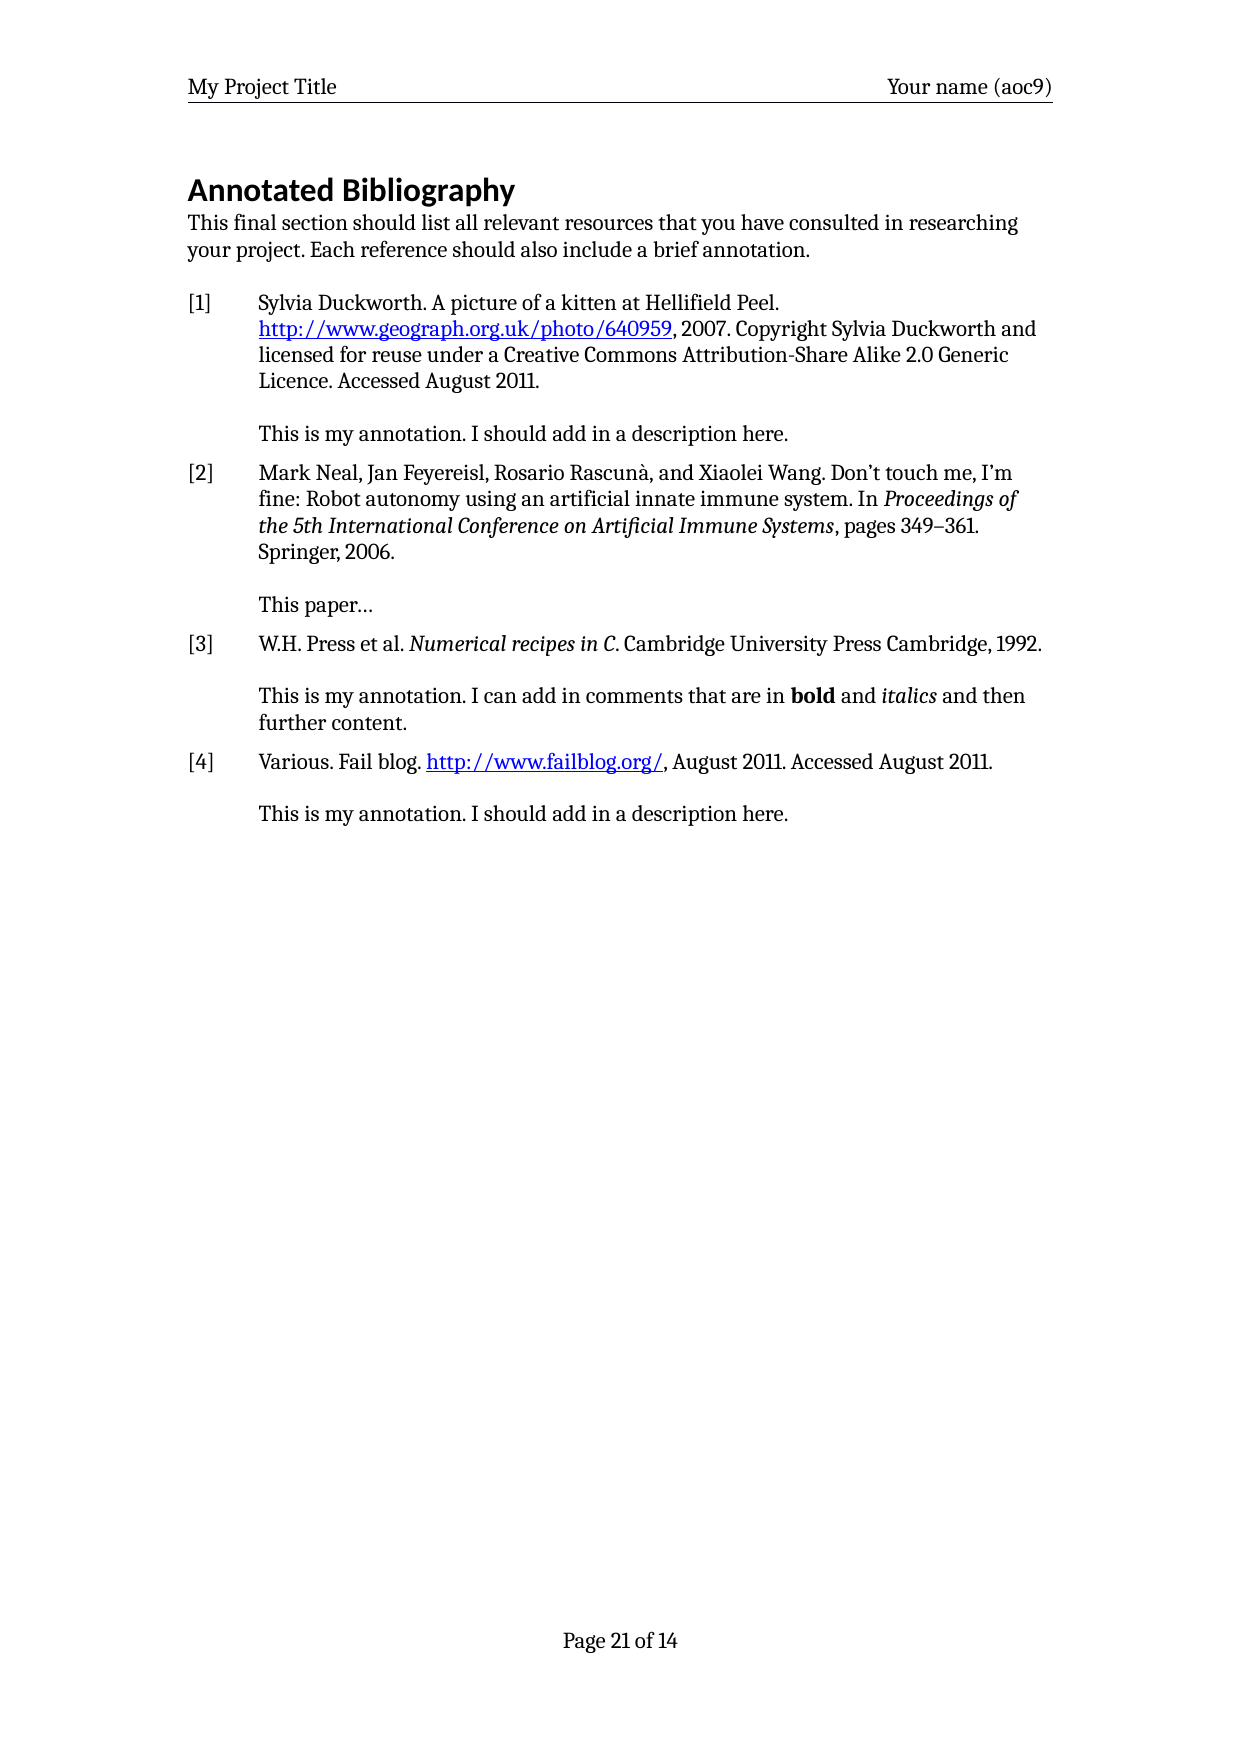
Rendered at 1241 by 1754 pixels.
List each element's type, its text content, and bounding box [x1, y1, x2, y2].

list Sylvia Duckworth. A picture of a kitten at Hellifield Peel. http://www.geograph.org.uk/photo/640959, 2007. Copyright Sylvia Duckworth and licensed for reuse under a Creative Commons Attribution-Share Alike 2.0 Generic Licence. Accessed August 2011. This is my annotation. I should add in a description here. [187, 289, 1053, 447]
list W.H. Press et al. Numerical recipes in C. Cambridge University Press Cambridge, 1992. This is my annotation. I can add in comments that are in bold and italics and then further content. [187, 631, 1053, 736]
subtitle Annotated Bibliography [187, 169, 1053, 210]
list Mark Neal, Jan Feyereisl, Rosario Rascunà, and Xiaolei Wang. Don’t touch me, I’m fine: Robot autonomy using an artificial innate immune system. In Proceedings of the 5th International Conference on Artificial Immune Systems, pages 349–361. Springer, 2006. This paper… [187, 460, 1053, 618]
text This final section should list all relevant resources that you have consulted in researching your project. Each reference should also include a brief annotation. [187, 210, 1053, 263]
list Various. Fail blog. http://www.failblog.org/, August 2011. Accessed August 2011. This is my annotation. I should add in a description here. [187, 748, 1053, 827]
